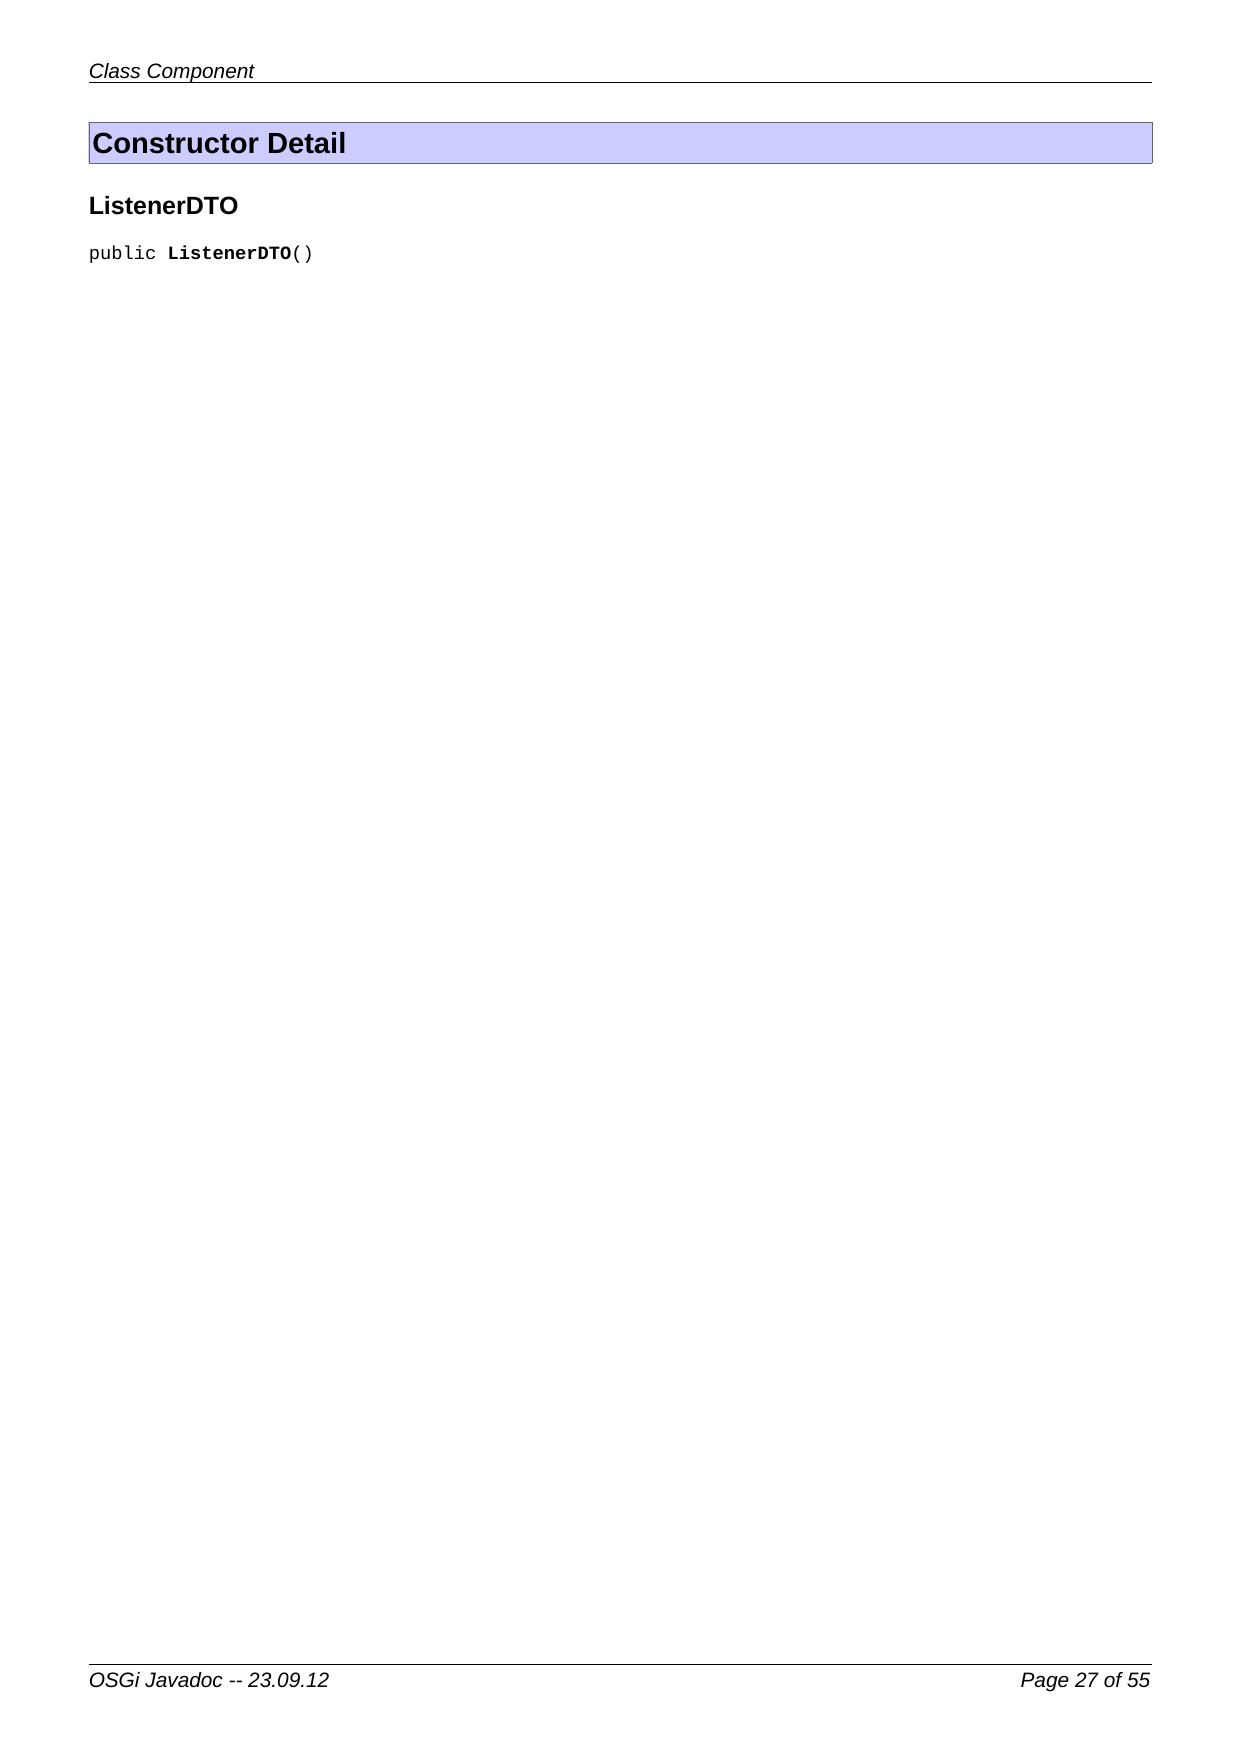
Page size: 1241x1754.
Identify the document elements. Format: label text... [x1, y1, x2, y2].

subtitle Constructor Detail [90, 123, 1152, 163]
subtitle ListenerDTO [88, 191, 1152, 220]
text public ListenerDTO() [88, 244, 1152, 265]
